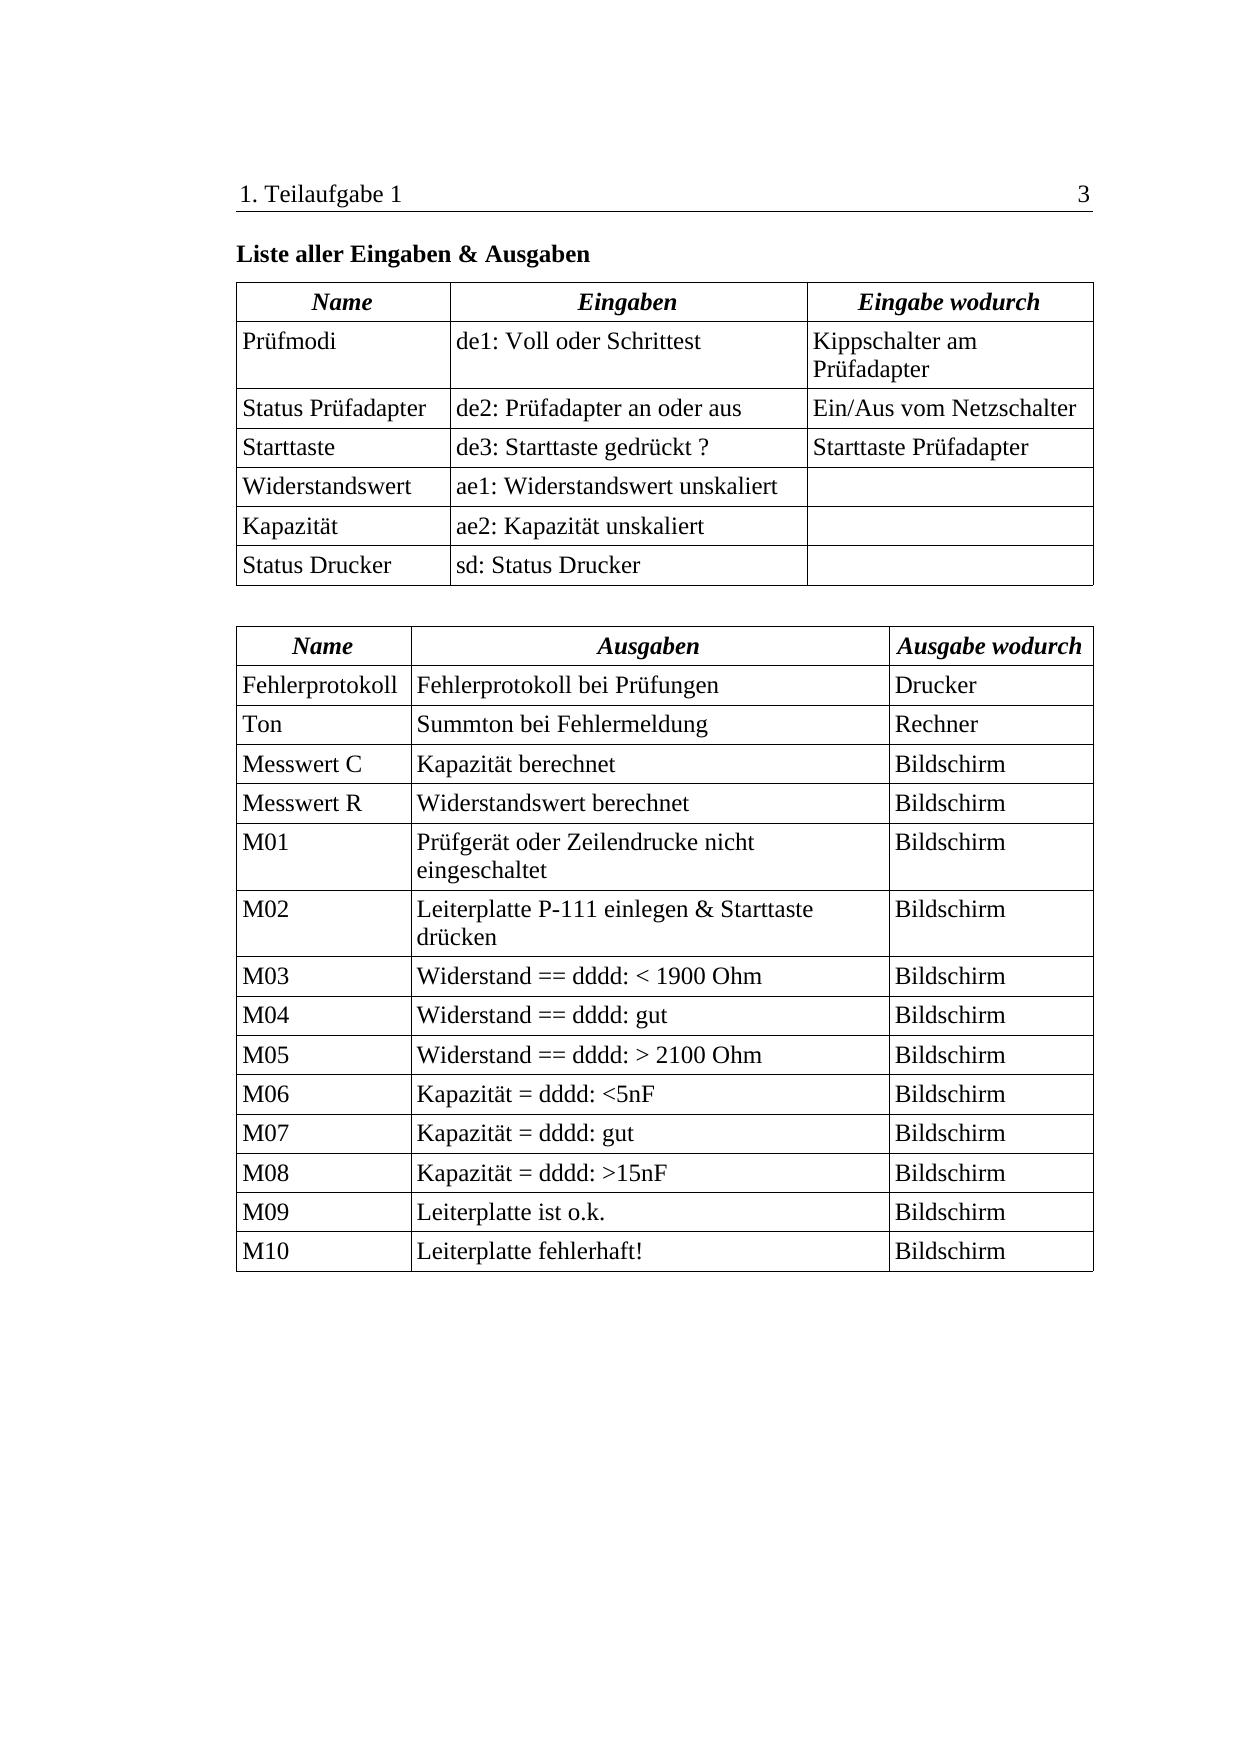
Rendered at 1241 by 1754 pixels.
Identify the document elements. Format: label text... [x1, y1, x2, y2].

table_cell Widerstand == dddd: gut [412, 997, 889, 1035]
table_cell Widerstandswert [237, 468, 450, 506]
table_cell Status Drucker [237, 546, 450, 584]
table_header Eingaben [451, 283, 807, 321]
table_cell Bildschirm [890, 1232, 1093, 1271]
table_cell ae2: Kapazität unskaliert [451, 507, 807, 545]
table_cell Fehlerprotokoll [237, 666, 411, 705]
subtitle Liste aller Eingaben & Ausgaben [236, 240, 1093, 268]
table_cell M03 [237, 957, 411, 996]
table_cell M10 [237, 1232, 411, 1271]
table_cell M04 [237, 997, 411, 1035]
table_cell de2: Prüfadapter an oder aus [451, 389, 807, 427]
table_cell Fehlerprotokoll bei Prüfungen [412, 666, 889, 705]
table_cell M07 [237, 1115, 411, 1153]
table_header Ausgaben [412, 627, 889, 665]
table_cell [808, 468, 1093, 506]
table_cell M08 [237, 1154, 411, 1192]
table_header Name [237, 627, 411, 665]
table_cell Kapazität = dddd: <5nF [412, 1075, 889, 1113]
table_cell M06 [237, 1075, 411, 1113]
table_cell de1: Voll oder Schrittest [451, 322, 807, 388]
table_cell Kippschalter am Prüfadapter [808, 322, 1093, 388]
table_cell M09 [237, 1193, 411, 1231]
table_cell Drucker [890, 666, 1093, 705]
table_cell Bildschirm [890, 1193, 1093, 1231]
table_cell Leiterplatte fehlerhaft! [412, 1232, 889, 1271]
table_cell Bildschirm [890, 997, 1093, 1035]
table_header Name [237, 283, 450, 321]
table_header Eingabe wodurch [808, 283, 1093, 321]
table_cell Starttaste [237, 429, 450, 467]
table_cell Bildschirm [890, 1154, 1093, 1192]
table_cell Leiterplatte ist o.k. [412, 1193, 889, 1231]
table_cell Leiterplatte P-111 einlegen & Starttaste drücken [412, 891, 889, 956]
table_cell Ton [237, 706, 411, 744]
table_cell Summton bei Fehlermeldung [412, 706, 889, 744]
table_cell Widerstand == dddd: < 1900 Ohm [412, 957, 889, 996]
table_cell Kapazität berechnet [412, 745, 889, 783]
table_cell Widerstand == dddd: > 2100 Ohm [412, 1036, 889, 1074]
table_cell Starttaste Prüfadapter [808, 429, 1093, 467]
table_cell M02 [237, 891, 411, 956]
table_cell Messwert R [237, 784, 411, 822]
table_cell M01 [237, 824, 411, 889]
table_cell de3: Starttaste gedrückt ? [451, 429, 807, 467]
table_cell Status Prüfadapter [237, 389, 450, 427]
table_cell M05 [237, 1036, 411, 1074]
table_cell Bildschirm [890, 784, 1093, 822]
table_cell Prüfmodi [237, 322, 450, 388]
table_cell Bildschirm [890, 1036, 1093, 1074]
table_cell Kapazität [237, 507, 450, 545]
table_cell Prüfgerät oder Zeilendrucke nicht eingeschaltet [412, 824, 889, 889]
table_cell Kapazität = dddd: gut [412, 1115, 889, 1153]
table_cell Bildschirm [890, 1075, 1093, 1113]
table_cell Bildschirm [890, 891, 1093, 956]
table_cell Rechner [890, 706, 1093, 744]
table_cell Bildschirm [890, 1115, 1093, 1153]
table_cell Bildschirm [890, 824, 1093, 889]
table_cell Bildschirm [890, 957, 1093, 996]
table_cell ae1: Widerstandswert unskaliert [451, 468, 807, 506]
table_cell Widerstandswert berechnet [412, 784, 889, 822]
table_header Ausgabe wodurch [890, 627, 1093, 665]
table_cell [808, 507, 1093, 545]
table_cell Kapazität = dddd: >15nF [412, 1154, 889, 1192]
table_cell sd: Status Drucker [451, 546, 807, 584]
table_cell [808, 546, 1093, 584]
table_cell Bildschirm [890, 745, 1093, 783]
table_cell Ein/Aus vom Netzschalter [808, 389, 1093, 427]
table_cell Messwert C [237, 745, 411, 783]
